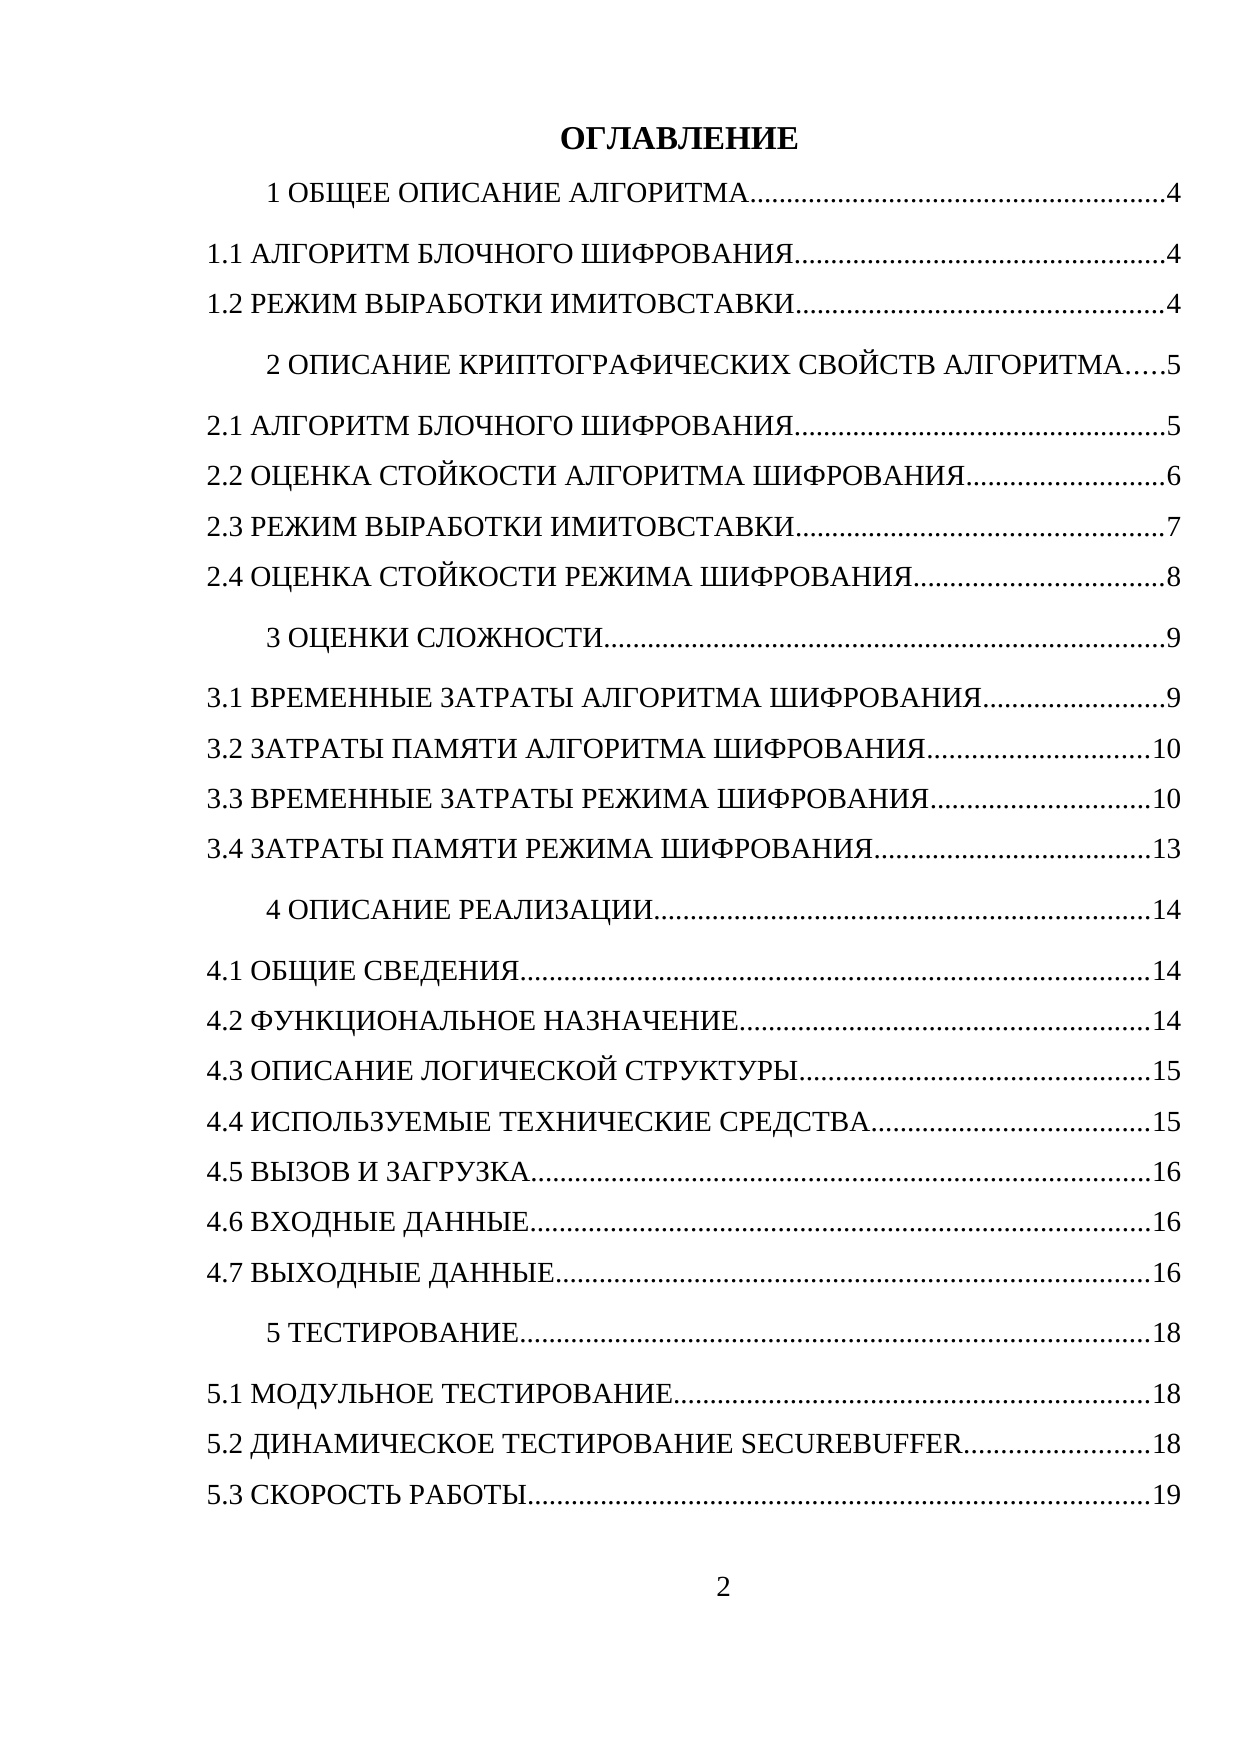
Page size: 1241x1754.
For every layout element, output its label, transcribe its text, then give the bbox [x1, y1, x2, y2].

text 3.3 ВРЕМЕННЫЕ ЗАТРАТЫ РЕЖИМА ШИФРОВАНИЯ 10 [206, 781, 1181, 815]
text 2 ОПИСАНИЕ КРИПТОГРАФИЧЕСКИХ СВОЙСТВ АЛГОРИТМА 5 [177, 347, 1181, 381]
text 2.1 АЛГОРИТМ БЛОЧНОГО ШИФРОВАНИЯ 5 [206, 408, 1181, 442]
text 3.4 ЗАТРАТЫ ПАМЯТИ РЕЖИМА ШИФРОВАНИЯ 13 [206, 831, 1181, 865]
text 2.4 ОЦЕНКА СТОЙКОСТИ РЕЖИМА ШИФРОВАНИЯ 8 [206, 559, 1181, 593]
text 5.1 МОДУЛЬНОЕ ТЕСТИРОВАНИЕ 18 [206, 1376, 1181, 1410]
text 4.5 ВЫЗОВ И ЗАГРУЗКА 16 [206, 1154, 1181, 1188]
subtitle ОГЛАВЛЕНИЕ [177, 118, 1181, 156]
text 1.2 РЕЖИМ ВЫРАБОТКИ ИМИТОВСТАВКИ 4 [206, 287, 1181, 320]
text 5.3 СКОРОСТЬ РАБОТЫ 19 [206, 1477, 1181, 1510]
text 1.1 АЛГОРИТМ БЛОЧНОГО ШИФРОВАНИЯ 4 [206, 236, 1181, 270]
text 4 ОПИСАНИЕ РЕАЛИЗАЦИИ 14 [177, 892, 1181, 926]
text 4.6 ВХОДНЫЕ ДАННЫЕ 16 [206, 1204, 1181, 1238]
text 3.1 ВРЕМЕННЫЕ ЗАТРАТЫ АЛГОРИТМА ШИФРОВАНИЯ 9 [206, 681, 1181, 714]
text 4.2 ФУНКЦИОНАЛЬНОЕ НАЗНАЧЕНИЕ 14 [206, 1003, 1181, 1037]
text 4.1 ОБЩИЕ СВЕДЕНИЯ 14 [206, 953, 1181, 986]
text 1 ОБЩЕЕ ОПИСАНИЕ АЛГОРИТМА 4 [177, 176, 1181, 209]
text 5.2 ДИНАМИЧЕСКОЕ ТЕСТИРОВАНИЕ SECUREBUFFER 18 [206, 1427, 1181, 1460]
text 4.7 ВЫХОДНЫЕ ДАННЫЕ 16 [206, 1255, 1181, 1288]
text 3.2 ЗАТРАТЫ ПАМЯТИ АЛГОРИТМА ШИФРОВАНИЯ 10 [206, 731, 1181, 764]
text 4.3 ОПИСАНИЕ ЛОГИЧЕСКОЙ СТРУКТУРЫ 15 [206, 1053, 1181, 1087]
text 4.4 ИСПОЛЬЗУЕМЫЕ ТЕХНИЧЕСКИЕ СРЕДСТВА 15 [206, 1104, 1181, 1137]
text 5 ТЕСТИРОВАНИЕ 18 [177, 1316, 1181, 1349]
text 2.3 РЕЖИМ ВЫРАБОТКИ ИМИТОВСТАВКИ 7 [206, 509, 1181, 542]
text 3 ОЦЕНКИ СЛОЖНОСТИ 9 [177, 620, 1181, 653]
text 2.2 ОЦЕНКА СТОЙКОСТИ АЛГОРИТМА ШИФРОВАНИЯ 6 [206, 458, 1181, 492]
